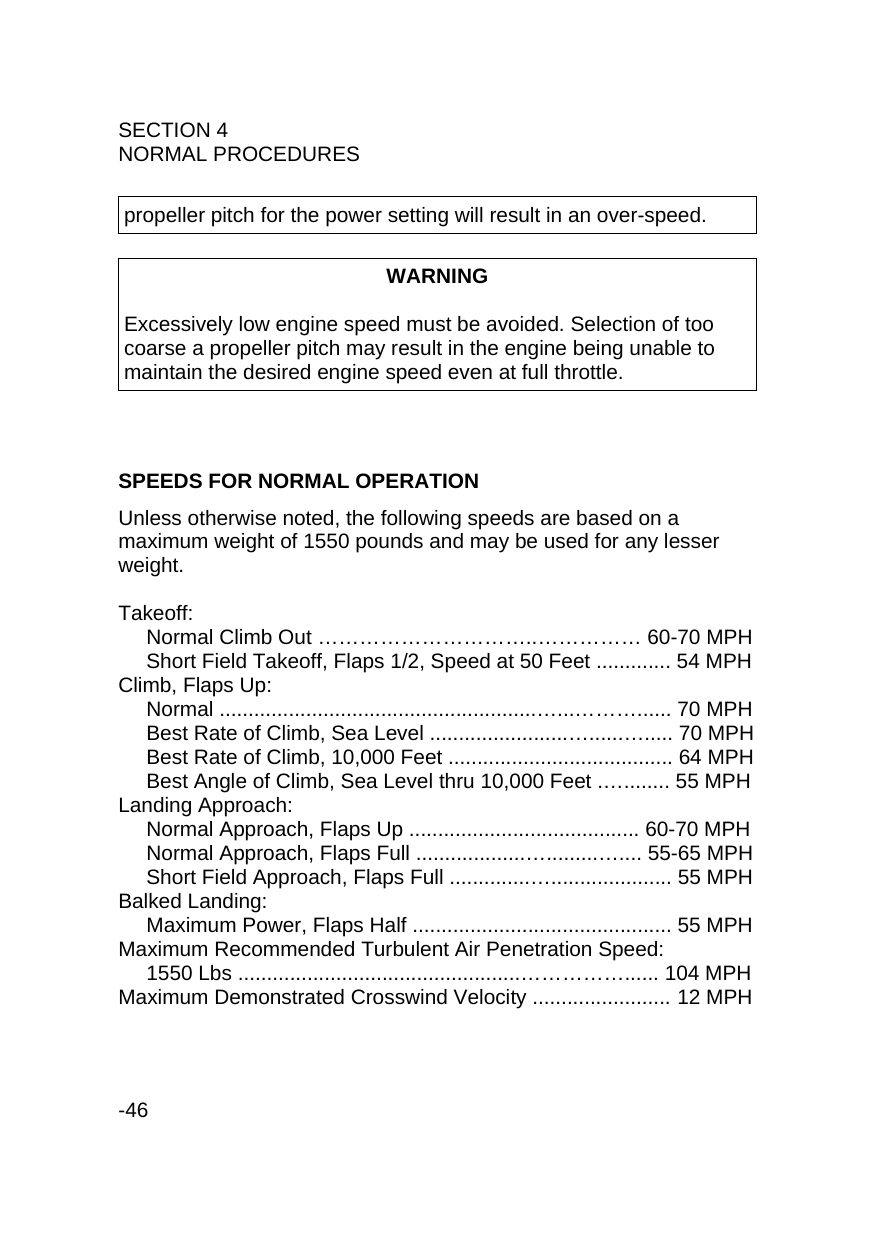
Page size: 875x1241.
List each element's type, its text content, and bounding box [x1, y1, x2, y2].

text Best Rate of Climb, 10,000 Feet ....................................... 64 MPH [146, 745, 756, 769]
text Takeoff: [118, 601, 756, 625]
text Climb, Flaps Up: [118, 673, 756, 697]
text Best Rate of Climb, Sea Level ........................…......…..... 70 MPH [146, 721, 756, 745]
subtitle SPEEDS FOR NORMAL OPERATION [118, 469, 756, 493]
text Normal Approach, Flaps Full ...................….........….... 55-65 MPH [146, 841, 756, 865]
text Short Field Approach, Flaps Full ..............…..................... 55 MPH [146, 865, 756, 889]
text Maximum Power, Flaps Half ............................................. 55 MPH [146, 913, 756, 937]
text Maximum Recommended Turbulent Air Penetration Speed: [118, 937, 756, 961]
table_header WARNING Excessively low engine speed must be avoided. Selection of too coarse a propeller pitch may result in the engine being unable to maintain the desired engine speed even at full throttle. [119, 259, 756, 390]
table_header propeller pitch for the power setting will result in an over-speed. [119, 197, 756, 232]
text Best Angle of Climb, Sea Level thru 10,000 Feet .…........ 55 MPH [146, 769, 756, 793]
text Normal Climb Out …………………………..…………… 60-70 MPH [146, 625, 756, 649]
text Landing Approach: [118, 793, 756, 817]
text Unless otherwise noted, the following speeds are based on a maximum weight of 1550 pounds and may be used for any lesser weight. [118, 505, 756, 577]
text Normal .......................................................…...………...... 70 MPH [146, 697, 756, 721]
text 1550 Lbs .................................................……………...... 104 MPH [146, 961, 756, 984]
text Short Field Takeoff, Flaps 1/2, Speed at 50 Feet ............. 54 MPH [146, 649, 756, 673]
text Maximum Demonstrated Crosswind Velocity ........................ 12 MPH [118, 984, 756, 1008]
text Normal Approach, Flaps Up ........................................ 60-70 MPH [146, 817, 756, 841]
text Balked Landing: [118, 889, 756, 913]
